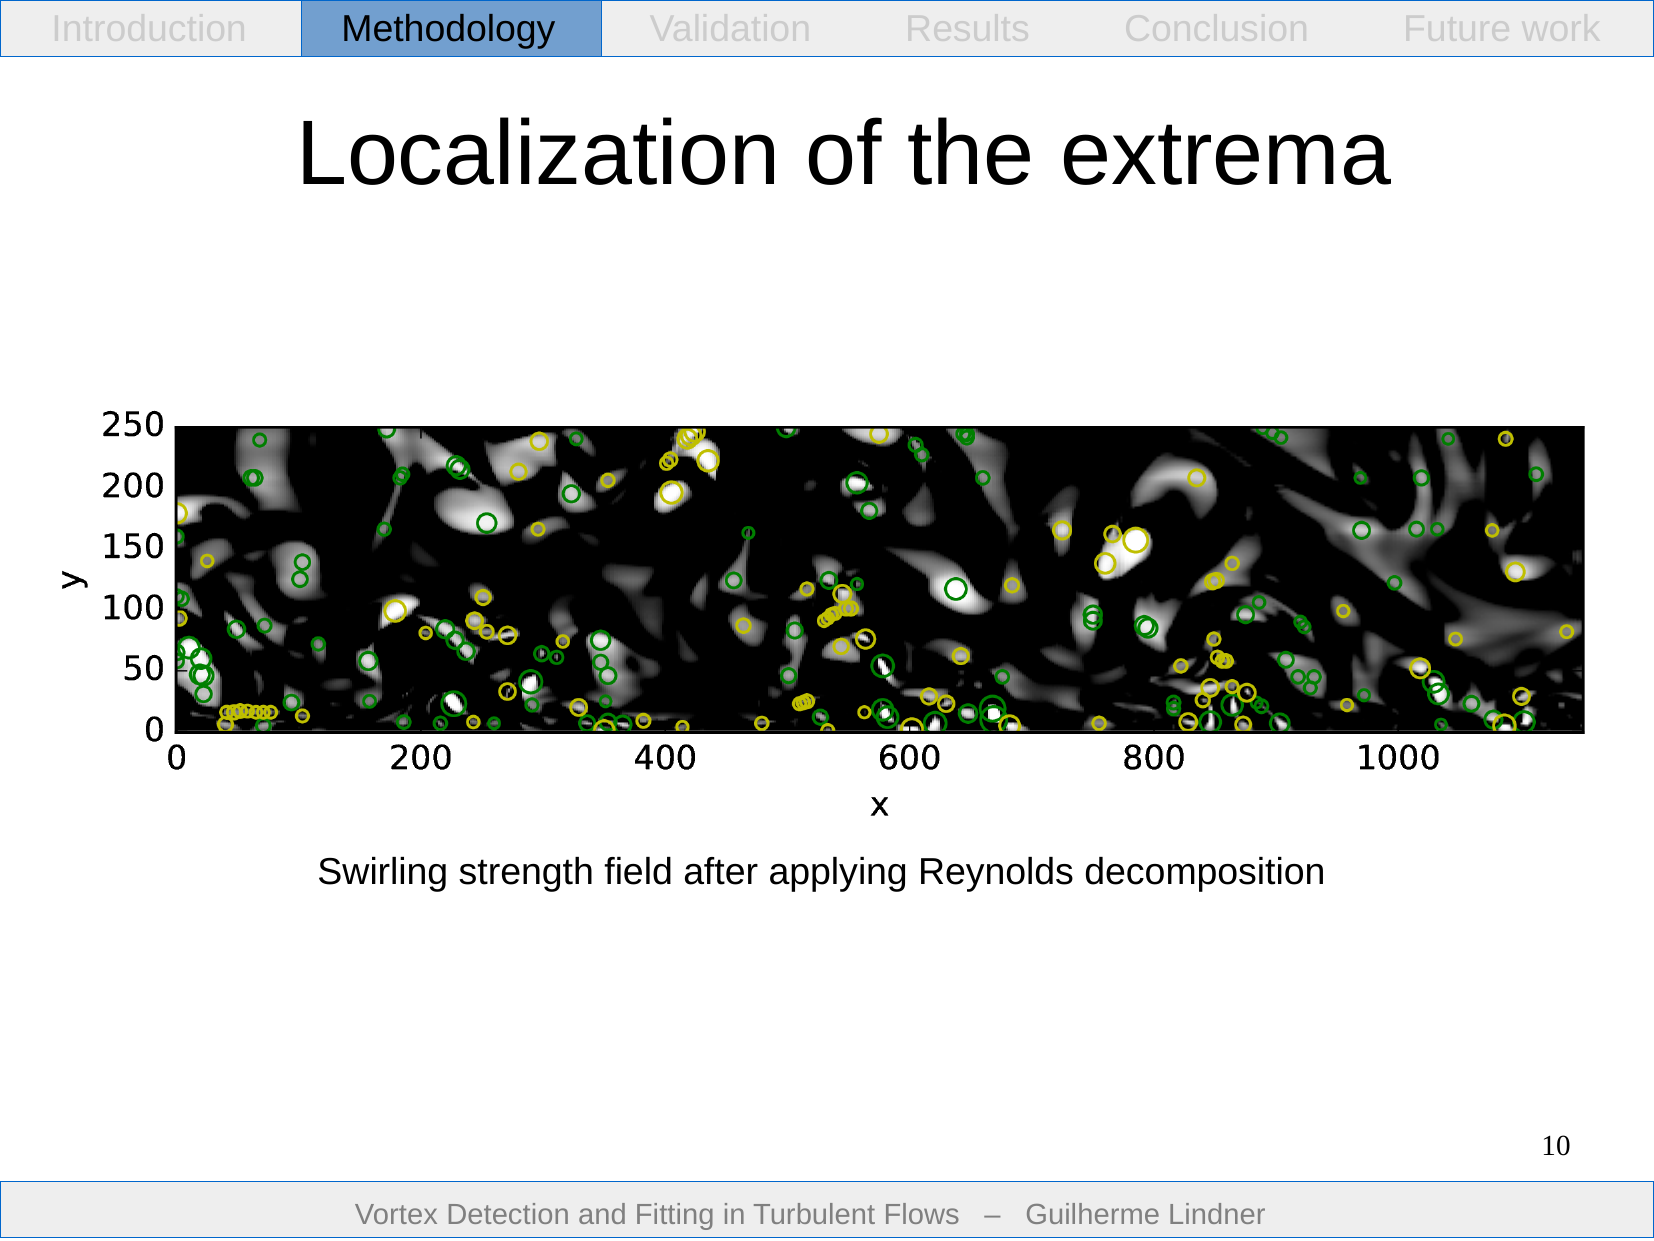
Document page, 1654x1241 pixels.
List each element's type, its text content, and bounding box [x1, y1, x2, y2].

text_box Vortex Detection and Fitting in Turbulent Flows – Guilherme Lindner [340, 1190, 1314, 1241]
title Localization of the extrema [82, 57, 1571, 257]
text_box Swirling strength field after applying Reynolds decomposition [301, 843, 1352, 984]
picture [46, 390, 1600, 841]
text_box [0, 1181, 1654, 1238]
text_box Introduction Methodology Validation Results Conclusion Future work [0, 0, 1654, 57]
